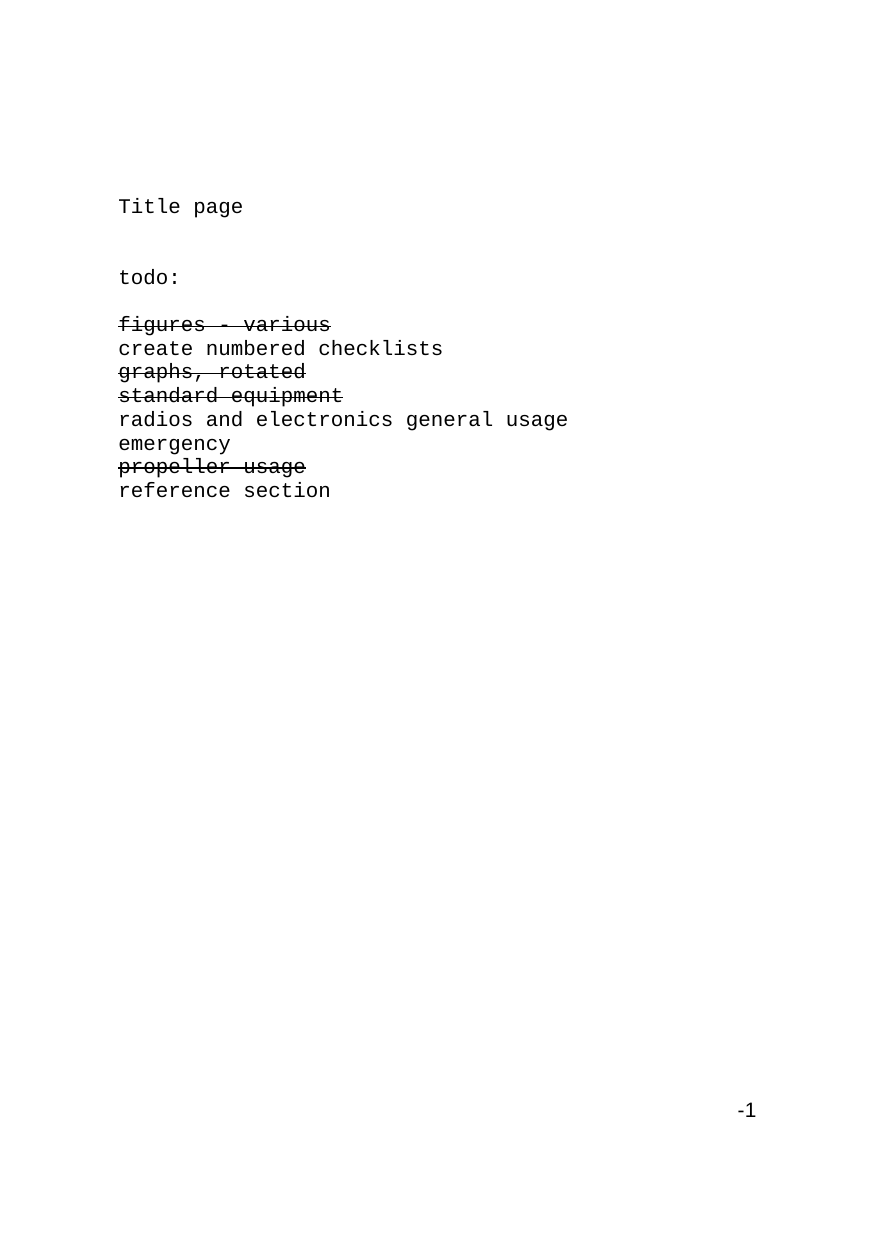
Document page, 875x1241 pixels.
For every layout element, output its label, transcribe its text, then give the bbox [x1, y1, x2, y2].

text propeller usage [118, 456, 756, 480]
text Title page [118, 196, 756, 220]
text create numbered checklists [118, 338, 756, 362]
text graphs, rotated [118, 362, 756, 385]
text reference section [118, 480, 756, 503]
text radios and electronics general usage [118, 409, 756, 432]
text emergency [118, 432, 756, 456]
text standard equipment [118, 385, 756, 409]
text figures - various [118, 314, 756, 338]
text todo: [118, 267, 756, 291]
